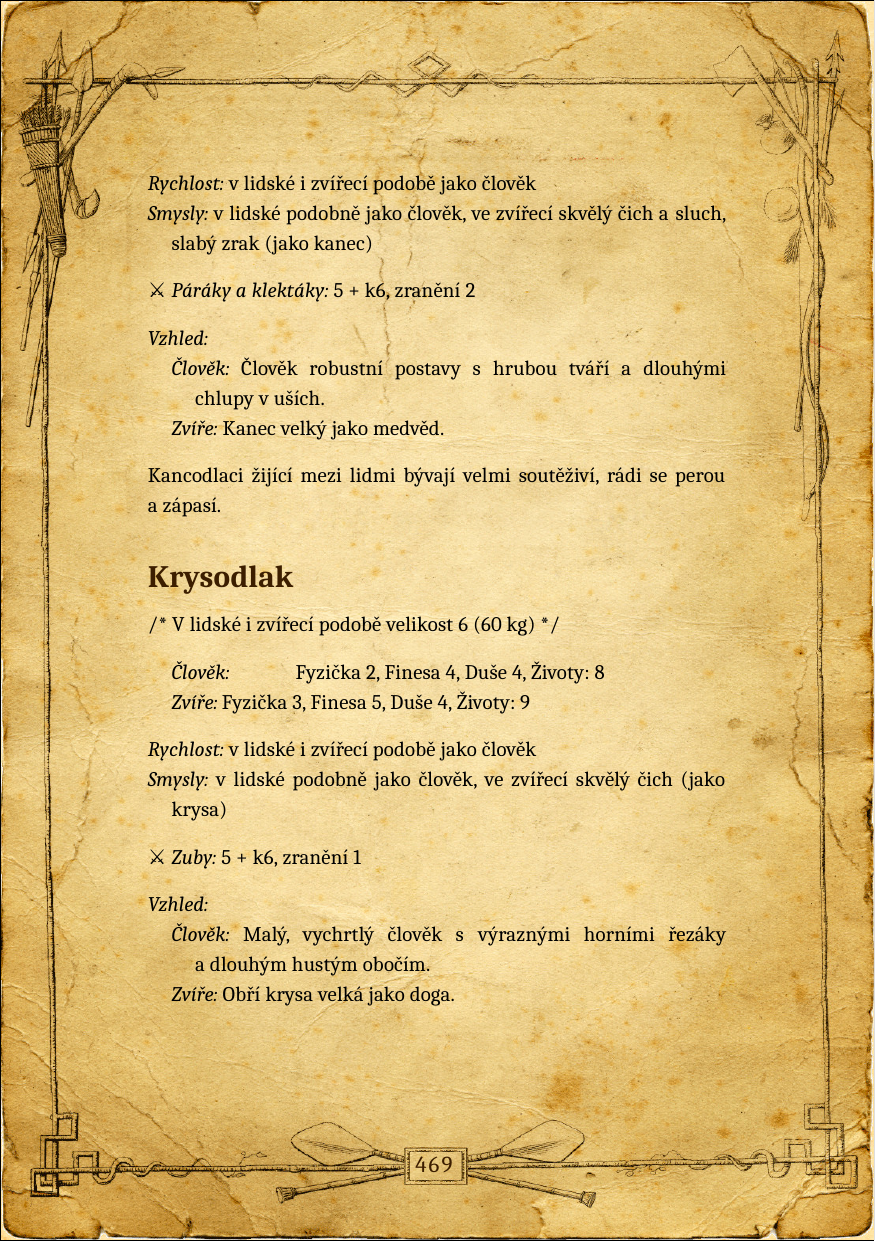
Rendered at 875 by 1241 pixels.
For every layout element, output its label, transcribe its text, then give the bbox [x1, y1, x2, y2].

text Vzhled: [148, 327, 726, 351]
text Vzhled: [148, 893, 726, 917]
text ⚔ Zuby: 5 + k6, zranění 1 [148, 845, 726, 869]
text /* V⁠ lidské i⁠ zvířecí podobě velikost 6 (60 kg) */ [148, 613, 726, 637]
text Zvíře: Obří krysa velká jako doga. [171, 983, 726, 1007]
text Kancodlaci žijící mezi lidmi bývají velmi soutěživí, rádi se perou a⁠ zápasí. [148, 464, 726, 518]
text Smysly: v⁠ lidské podobně jako člověk, ve zvířecí skvělý čich a⁠ sluch, slabý zrak (jako kanec) [148, 202, 726, 256]
text Člověk: Fyzička 2, Finesa 4, Duše 4, Životy: 8 [171, 661, 726, 684]
text ⚔ Páráky a⁠ klektáky: 5 + k6, zranění 2 [148, 279, 726, 303]
text Člověk: Člověk robustní postavy s⁠ hrubou tváří a⁠ dlouhými chlupy v⁠ uších. [171, 357, 726, 411]
picture [1, 1, 874, 1240]
text Rychlost: v⁠ lidské i⁠ zvířecí podobě jako člověk [148, 738, 726, 762]
text Smysly: v⁠ lidské podobně jako člověk, ve zvířecí skvělý čich (jako krysa) [148, 768, 726, 822]
subtitle Krysodlak [148, 559, 726, 595]
text Zvíře: Kanec velký jako medvěd. [171, 416, 726, 440]
text Člověk: Malý, vychrtlý člověk s⁠ výraznými horními řezáky a⁠ dlouhým hustým obočím. [171, 923, 726, 977]
text Zvíře: Fyzička 3, Finesa 5, Duše 4, Životy: 9 [171, 690, 726, 714]
text Rychlost: v⁠ lidské i⁠ zvířecí podobě jako člověk [148, 172, 726, 196]
